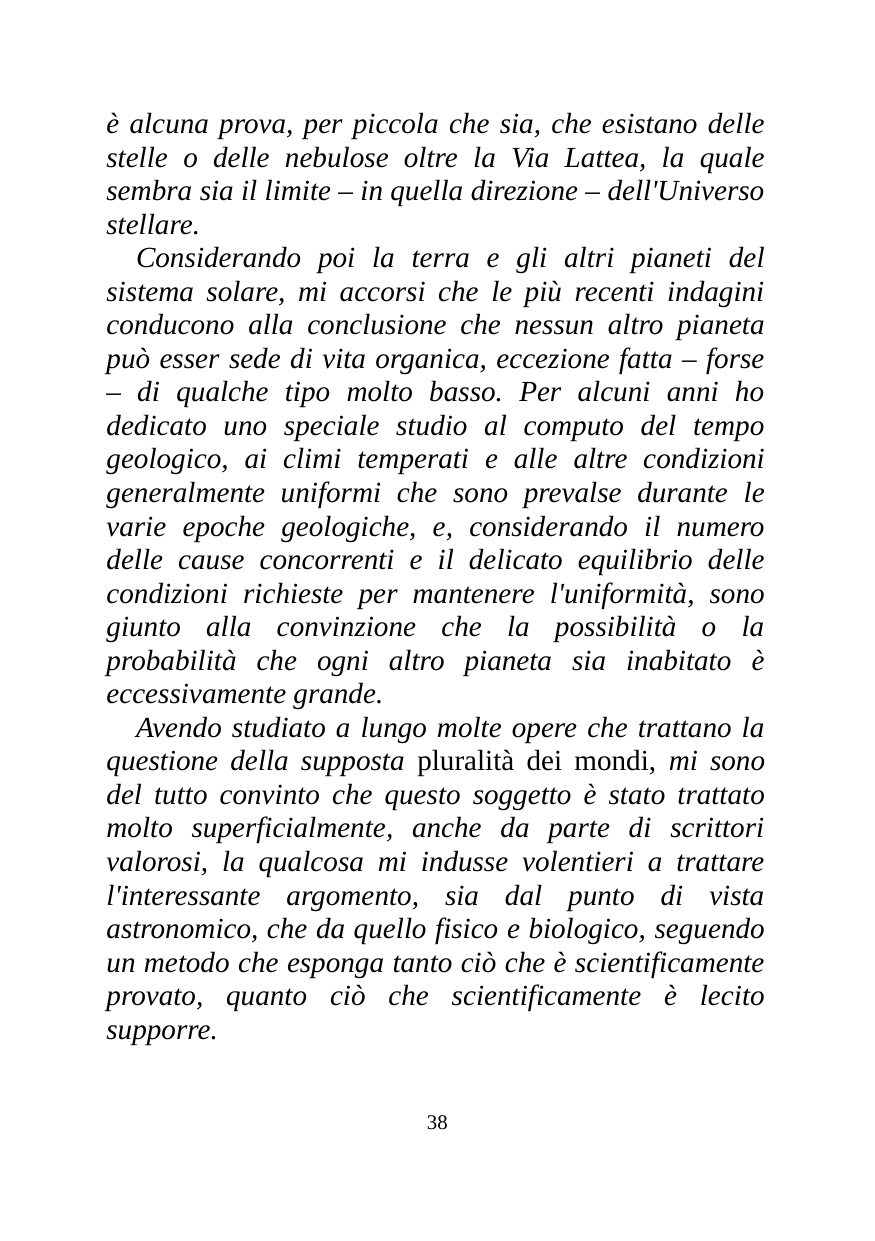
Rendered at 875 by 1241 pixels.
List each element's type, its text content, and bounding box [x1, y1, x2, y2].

text Avendo studiato a lungo molte opere che trattano la questione della supposta pluralità dei mondi, mi sono del tutto convinto che questo soggetto è stato trattato molto superficialmente, anche da parte di scrittori valorosi, la qualcosa mi indusse volentieri a trattare l'interessante argomento, sia dal punto di vista astronomico, che da quello fisico e biologico, seguendo un metodo che esponga tanto ciò che è scientificamente provato, quanto ciò che scientificamente è lecito supporre. [106, 710, 768, 1045]
text Considerando poi la terra e gli altri pianeti del sistema solare, mi accorsi che le più recenti indagini conducono alla conclusione che nessun altro pianeta può esser sede di vita organica, eccezione fatta – forse – di qualche tipo molto basso. Per alcuni anni ho dedicato uno speciale studio al computo del tempo geologico, ai climi temperati e alle altre condizioni generalmente uniformi che sono prevalse durante le varie epoche geologiche, e, considerando il numero delle cause concorrenti e il delicato equilibrio delle condizioni richieste per mantenere l'uniformità, sono giunto alla convinzione che la possibilità o la probabilità che ogni altro pianeta sia inabitato è eccessivamente grande. [106, 240, 768, 710]
text è alcuna prova, per piccola che sia, che esistano delle stelle o delle nebulose oltre la Via Lattea, la quale sembra sia il limite – in quella direzione – dell'Universo stellare. [106, 106, 768, 240]
